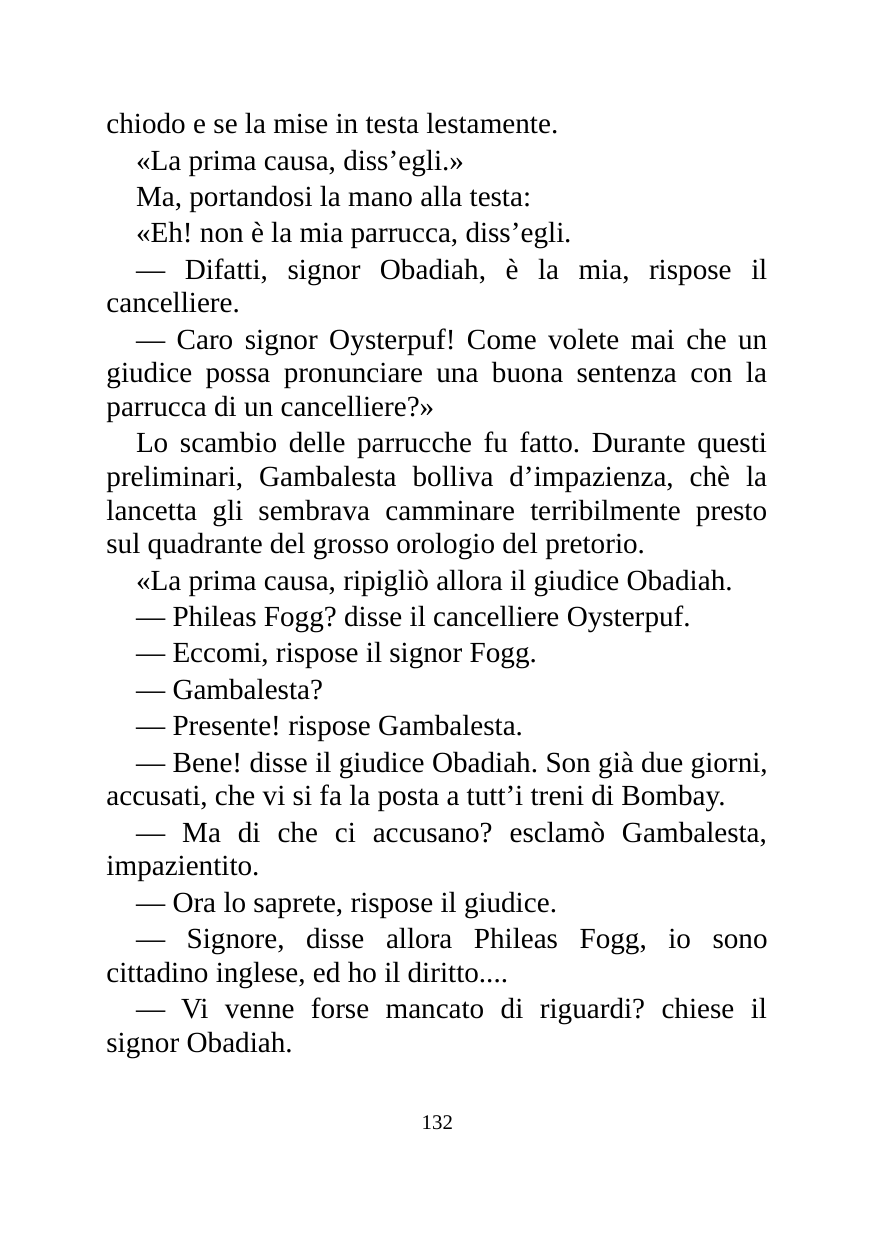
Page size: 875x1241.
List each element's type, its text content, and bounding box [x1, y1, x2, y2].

text — Eccomi, rispose il signor Fogg. [106, 636, 768, 669]
text Ma, portandosi la mano alla testa: [106, 179, 768, 213]
text — Ma di che ci accusano? esclamò Gambalesta, impazientito. [106, 815, 768, 882]
text «La prima causa, diss’egli.» [106, 143, 768, 176]
text chiodo e se la mise in testa lestamente. [106, 106, 768, 140]
text — Bene! disse il giudice Obadiah. Son già due giorni, accusati, che vi si fa la posta a tutt’i treni di Bombay. [106, 745, 768, 812]
text — Presente! rispose Gambalesta. [106, 708, 768, 742]
text «La prima causa, ripigliò allora il giudice Obadiah. [106, 563, 768, 596]
text Lo scambio delle parrucche fu fatto. Durante questi preliminari, Gambalesta bolliva d’impazienza, chè la lancetta gli sembrava camminare terribilmente presto sul quadrante del grosso orologio del pretorio. [106, 426, 768, 560]
text — Phileas Fogg? disse il cancelliere Oysterpuf. [106, 599, 768, 633]
text — Gambalesta? [106, 672, 768, 706]
text — Ora lo saprete, rispose il giudice. [106, 885, 768, 918]
text — Difatti, signor Obadiah, è la mia, rispose il cancelliere. [106, 252, 768, 319]
text — Signore, disse allora Phileas Fogg, io sono cittadino inglese, ed ho il diritto.... [106, 921, 768, 988]
text «Eh! non è la mia parrucca, diss’egli. [106, 216, 768, 249]
text — Caro signor Oysterpuf! Come volete mai che un giudice possa pronunciare una buona sentenza con la parrucca di un cancelliere?» [106, 322, 768, 423]
text — Vi venne forse mancato di riguardi? chiese il signor Obadiah. [106, 991, 768, 1058]
